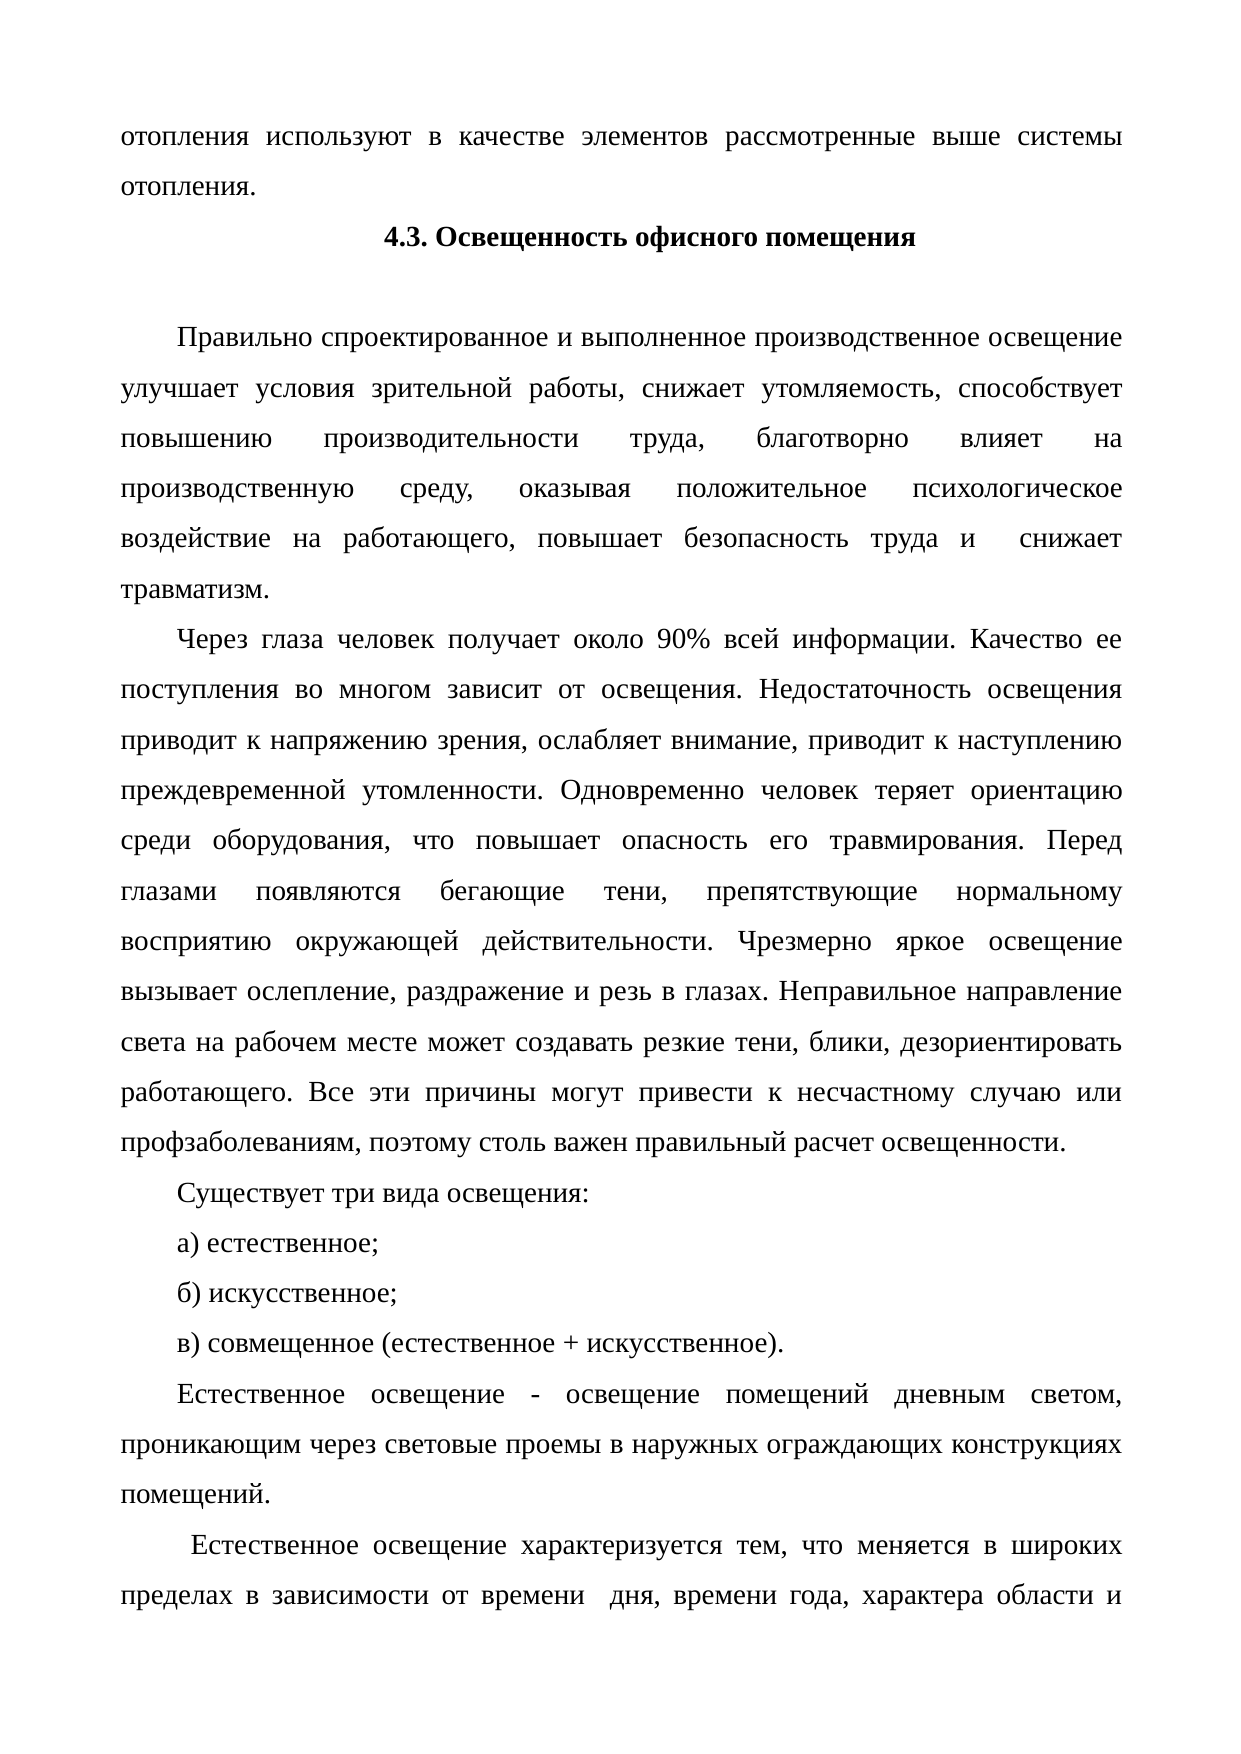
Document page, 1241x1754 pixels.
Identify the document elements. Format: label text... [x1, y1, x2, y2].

text Естественное освещение - освещение помещений дневным светом, проникающим через световые проемы в наружных ограждающих конструкциях помещений. [120, 1376, 1123, 1510]
text в) совмещенное (естественное + искусственное). [120, 1326, 1123, 1359]
text Существует три вида освещения: [120, 1175, 1123, 1208]
text Через глаза человек получает около 90% всей информации. Качество ее поступления во многом зависит от освещения. Недостаточность освещения приводит к напряжению зрения, ослабляет внимание, приводит к наступлению преждевременной утомленности. Одновременно человек теряет ориентацию среди оборудования, что повышает опасность его травмирования. Перед глазами появляются бегающие тени, препятствующие нормальному восприятию окружающей действительности. Чрезмерно яркое освещение вызывает ослепление, раздражение и резь в глазах. Неправильное направление света на рабочем месте может создавать резкие тени, блики, дезориентировать работающего. Все эти причины могут привести к несчастному случаю или профзаболеваниям, поэтому столь важен правильный расчет освещенности. [120, 621, 1123, 1158]
text Естественное освещение характеризуется тем, что меняется в широких пределах в зависимости от времени дня, времени года, характера области и [120, 1527, 1123, 1611]
text 4.3. Освещенность офисного помещения [120, 219, 1123, 252]
text отопления используют в качестве элементов рассмотренные выше системы отопления. [120, 118, 1123, 202]
text а) естественное; [120, 1225, 1123, 1258]
text Правильно спроектированное и выполненное производственное освещение улучшает условия зрительной работы, снижает утомляемость, способствует повышению производительности труда, благотворно влияет на производственную среду, оказывая положительное психологическое воздействие на работающего, повышает безопасность труда и снижает травматизм. [120, 319, 1123, 604]
text б) искусственное; [120, 1275, 1123, 1309]
